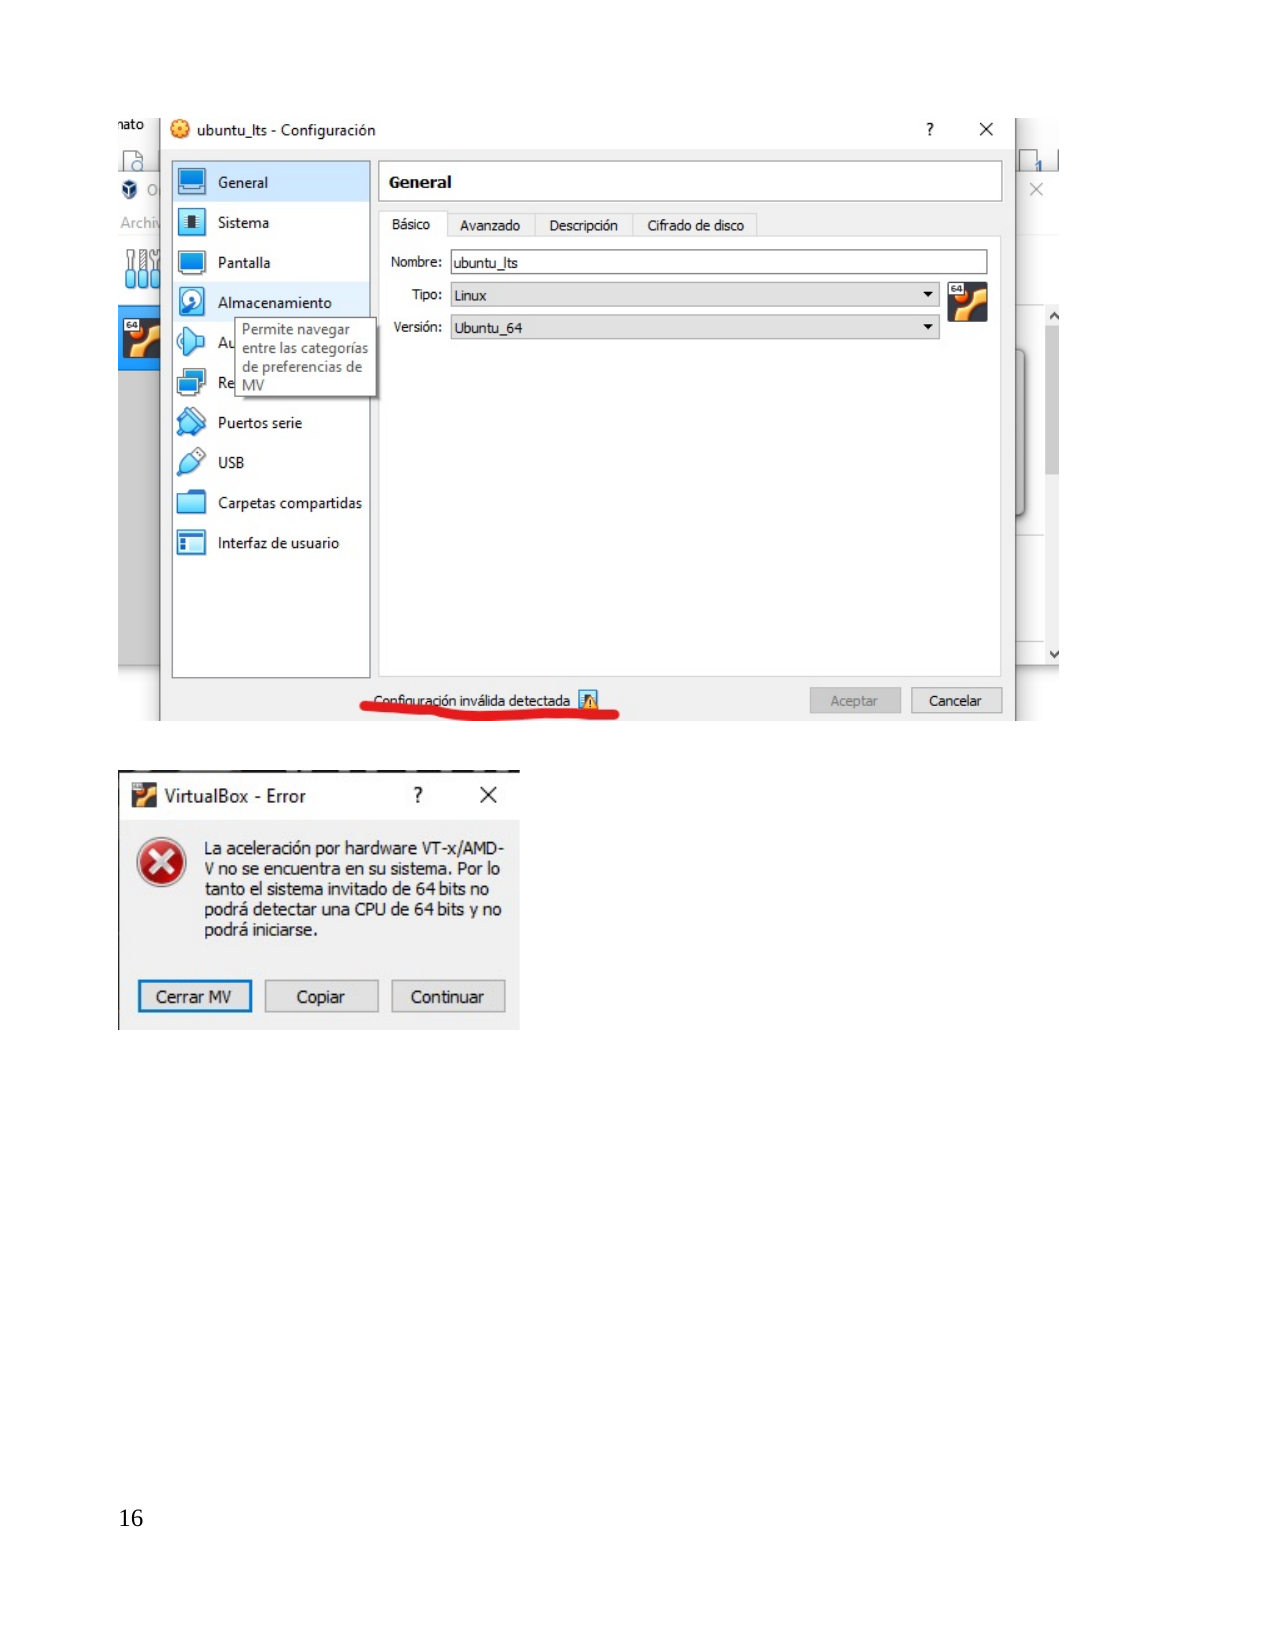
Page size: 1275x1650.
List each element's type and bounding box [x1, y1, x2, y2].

picture [118, 118, 1059, 721]
picture [118, 770, 520, 1030]
